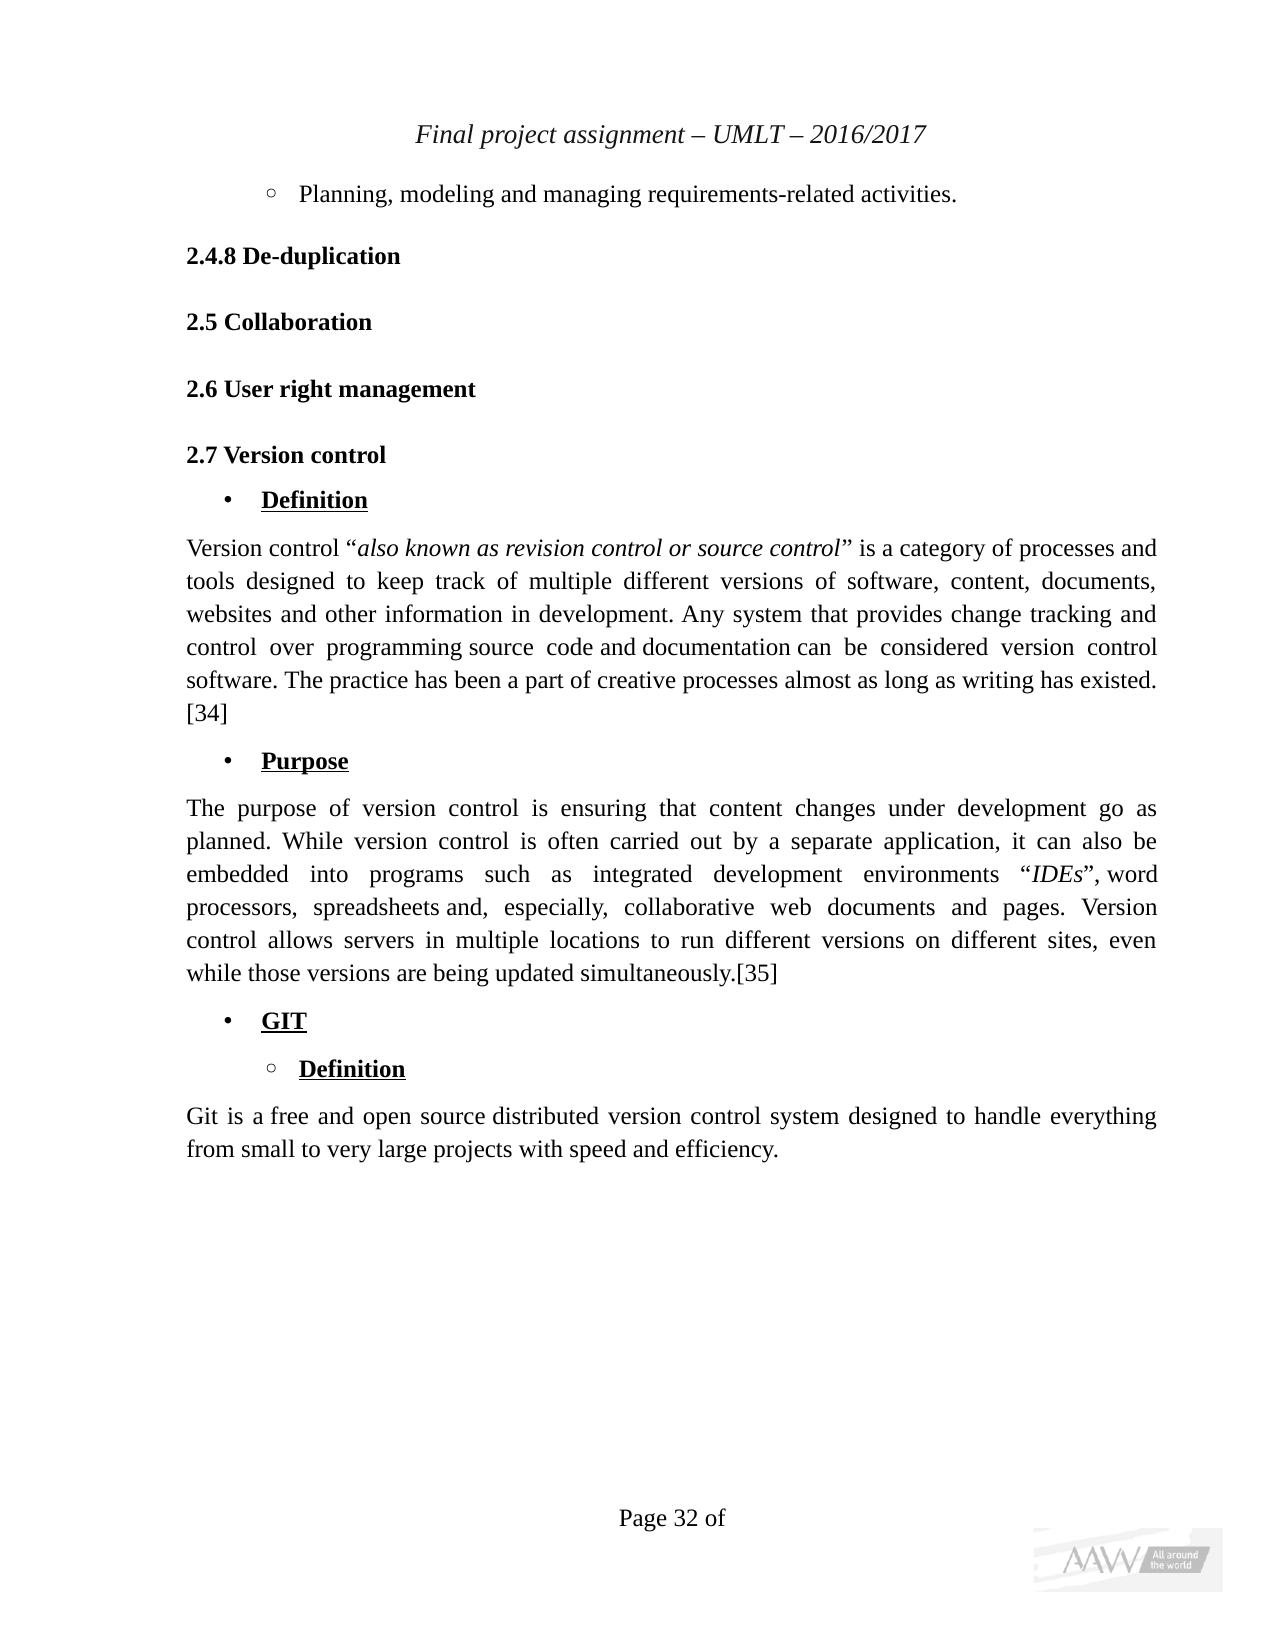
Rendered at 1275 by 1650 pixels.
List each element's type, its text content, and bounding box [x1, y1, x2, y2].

text Git is a free and open source distributed version control system designed to handle everything from small to very large projects with speed and efficiency. [186, 1101, 1158, 1163]
picture [1033, 1528, 1223, 1592]
subtitle 2.6 User right management [186, 374, 1158, 402]
text The purpose of version control is ensuring that content changes under development go as planned. While version control is often carried out by a separate application, it can also be embedded into programs such as integrated development environments “IDEs”, word processors, spreadsheets and, especially, collaborative web documents and pages. Version control allows servers in multiple locations to run different versions on different sites, even while those versions are being updated simultaneously.[35] [186, 793, 1158, 987]
list Definition [223, 486, 1158, 514]
subtitle 2.4.8 De-duplication [186, 241, 1158, 270]
list Purpose [223, 746, 1158, 774]
list GIT [223, 1006, 1158, 1035]
text Version control “also known as revision control or source control” is a category of processes and tools designed to keep track of multiple different versions of software, content, documents, websites and other information in development. Any system that provides change tracking and control over programming source code and documentation can be considered version control software. The practice has been a part of creative processes almost as long as writing has existed.[34] [186, 533, 1158, 727]
list Planning, modeling and managing requirements-related activities. [261, 179, 1158, 207]
subtitle 2.7 Version control [186, 440, 1158, 469]
subtitle 2.5 Collaboration [186, 307, 1158, 336]
list Definition [261, 1054, 1158, 1082]
